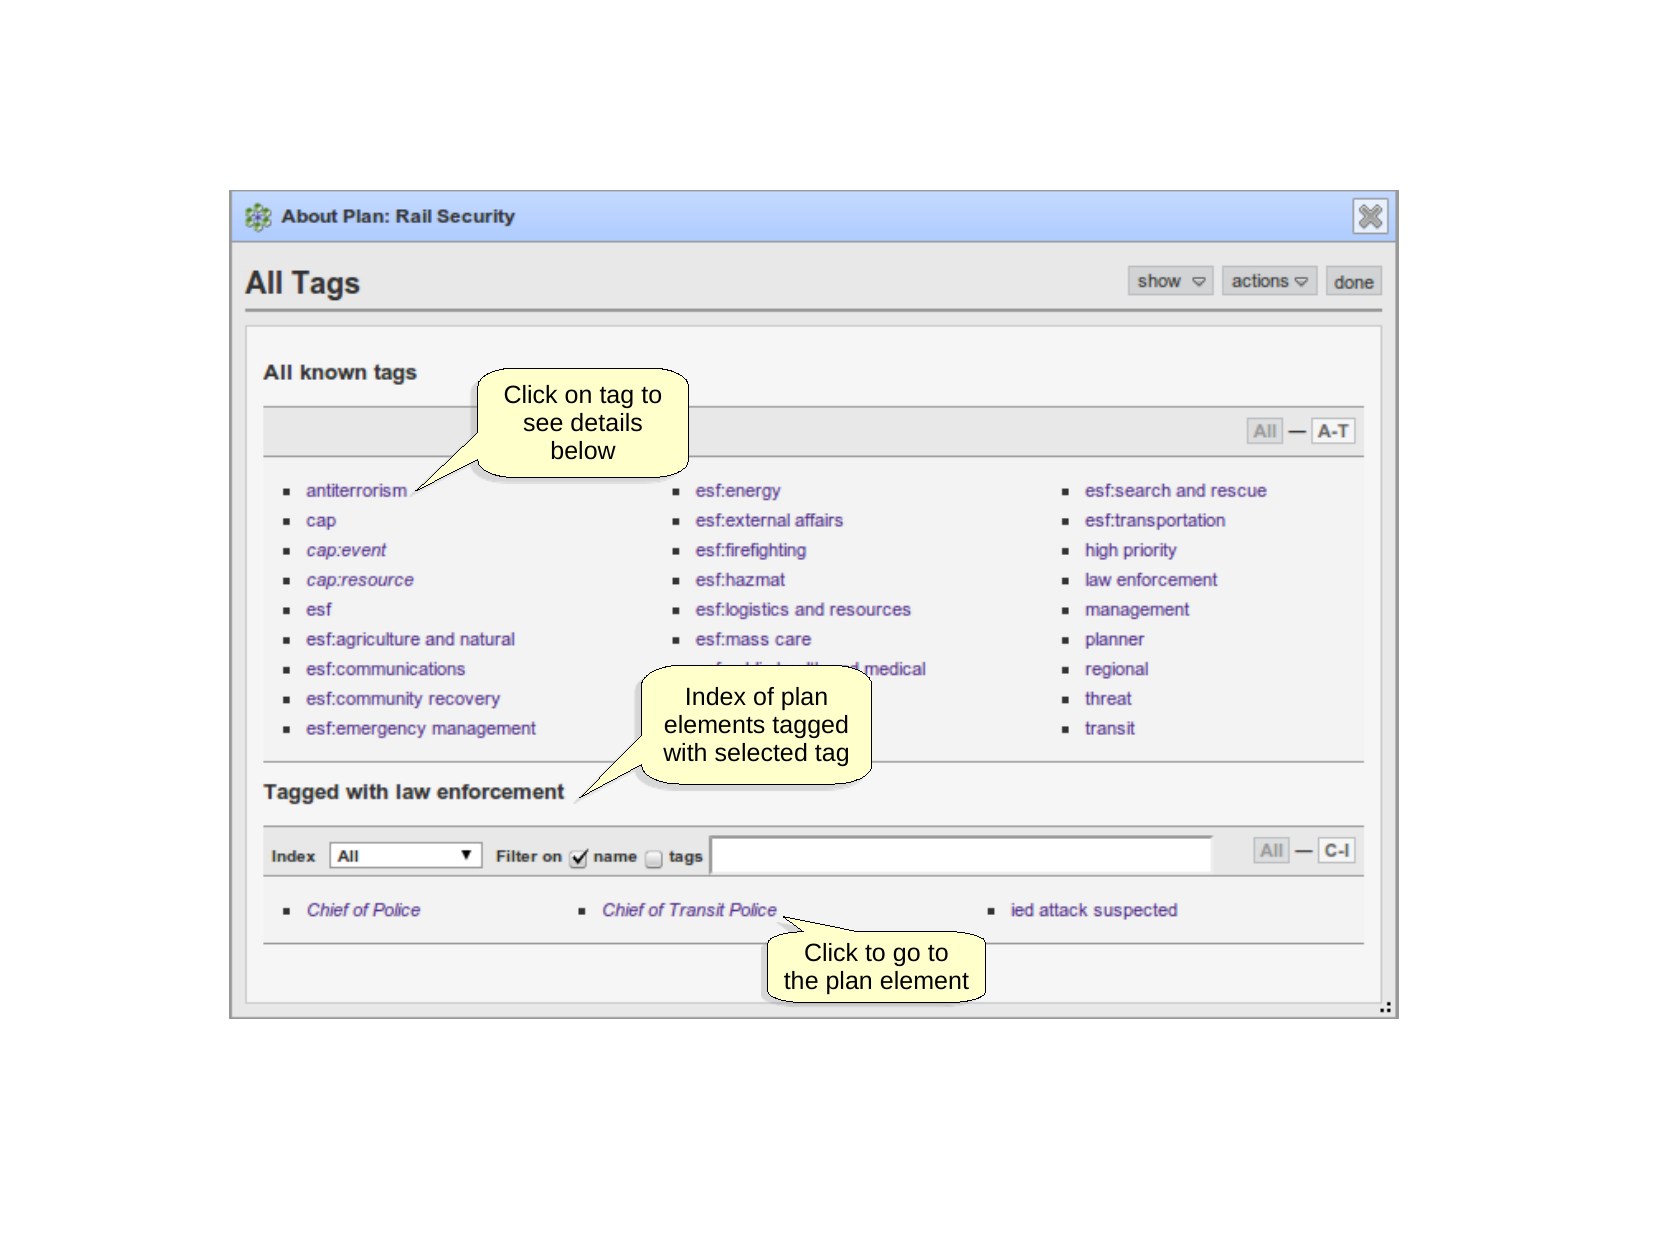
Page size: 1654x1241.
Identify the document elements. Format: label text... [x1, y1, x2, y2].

text_box Index of plan elements tagged with selected tag [579, 665, 872, 798]
text_box Click on tag to see details below [415, 368, 689, 491]
picture [229, 190, 1399, 1019]
text_box Click to go to the plan element [767, 916, 986, 1003]
